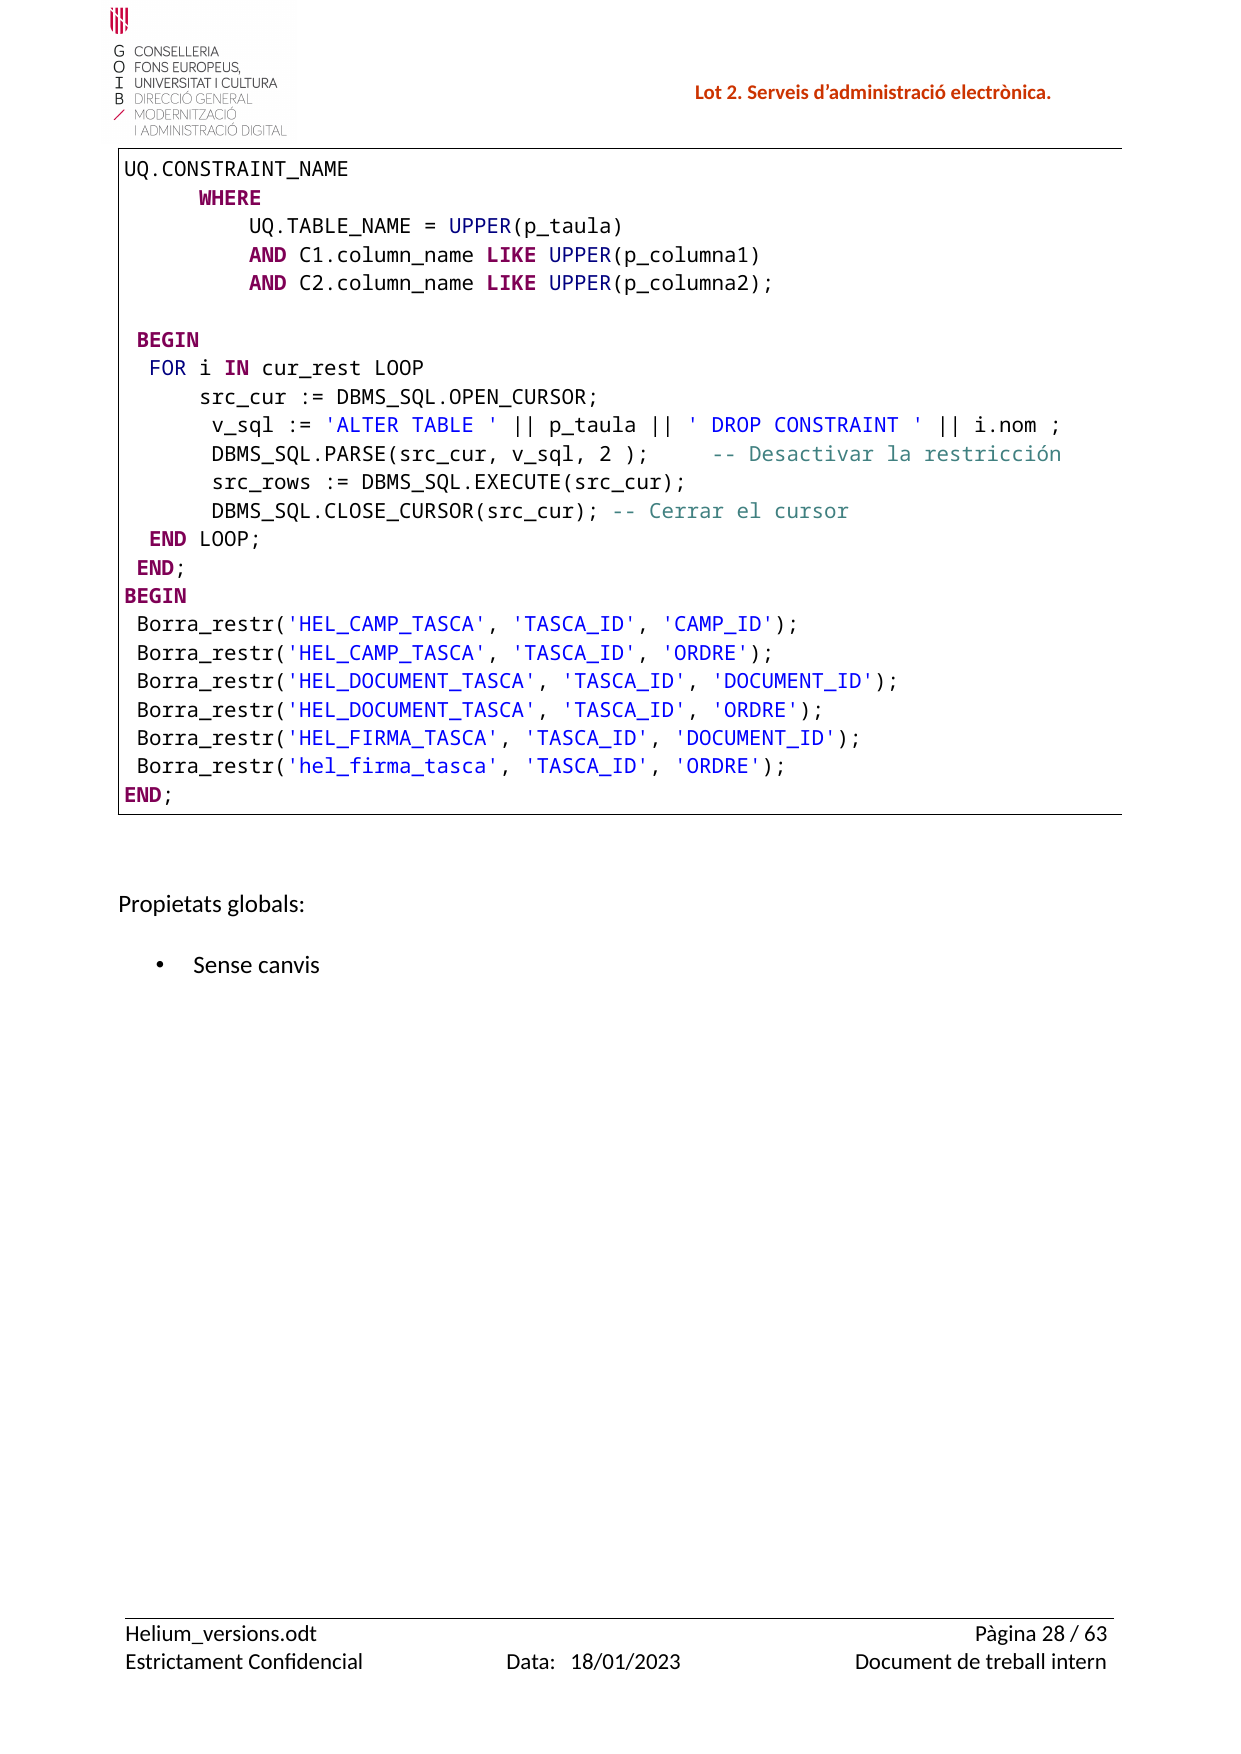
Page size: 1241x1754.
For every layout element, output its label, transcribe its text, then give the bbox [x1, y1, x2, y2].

text Propietats globals: [118, 888, 1122, 919]
list Sense canvis [156, 949, 1122, 980]
picture [100, 0, 297, 144]
table_header UQ.CONSTRAINT_NAME WHERE UQ.TABLE_NAME = UPPER(p_taula) AND C1.column_name LIKE UPPER(p_columna1) AND C2.column_name LIKE UPPER(p_columna2); BEGIN FOR i IN cur_rest LOOP src_cur := DBMS_SQL.OPEN_CURSOR; v_sql := 'ALTER TABLE ' || p_taula || ' DROP CONSTRAINT ' || i.nom ; DBMS_SQL.PARSE(src_cur, v_sql, 2 ); -- Desactivar la restricción src_rows := DBMS_SQL.EXECUTE(src_cur); DBMS_SQL.CLOSE_CURSOR(src_cur); -- Cerrar el cursor END LOOP; END; BEGIN Borra_restr('HEL_CAMP_TASCA', 'TASCA_ID', 'CAMP_ID'); Borra_restr('HEL_CAMP_TASCA', 'TASCA_ID', 'ORDRE'); Borra_restr('HEL_DOCUMENT_TASCA', 'TASCA_ID', 'DOCUMENT_ID'); Borra_restr('HEL_DOCUMENT_TASCA', 'TASCA_ID', 'ORDRE'); Borra_restr('HEL_FIRMA_TASCA', 'TASCA_ID', 'DOCUMENT_ID'); Borra_restr('hel_firma_tasca', 'TASCA_ID', 'ORDRE'); END; [119, 149, 1122, 814]
